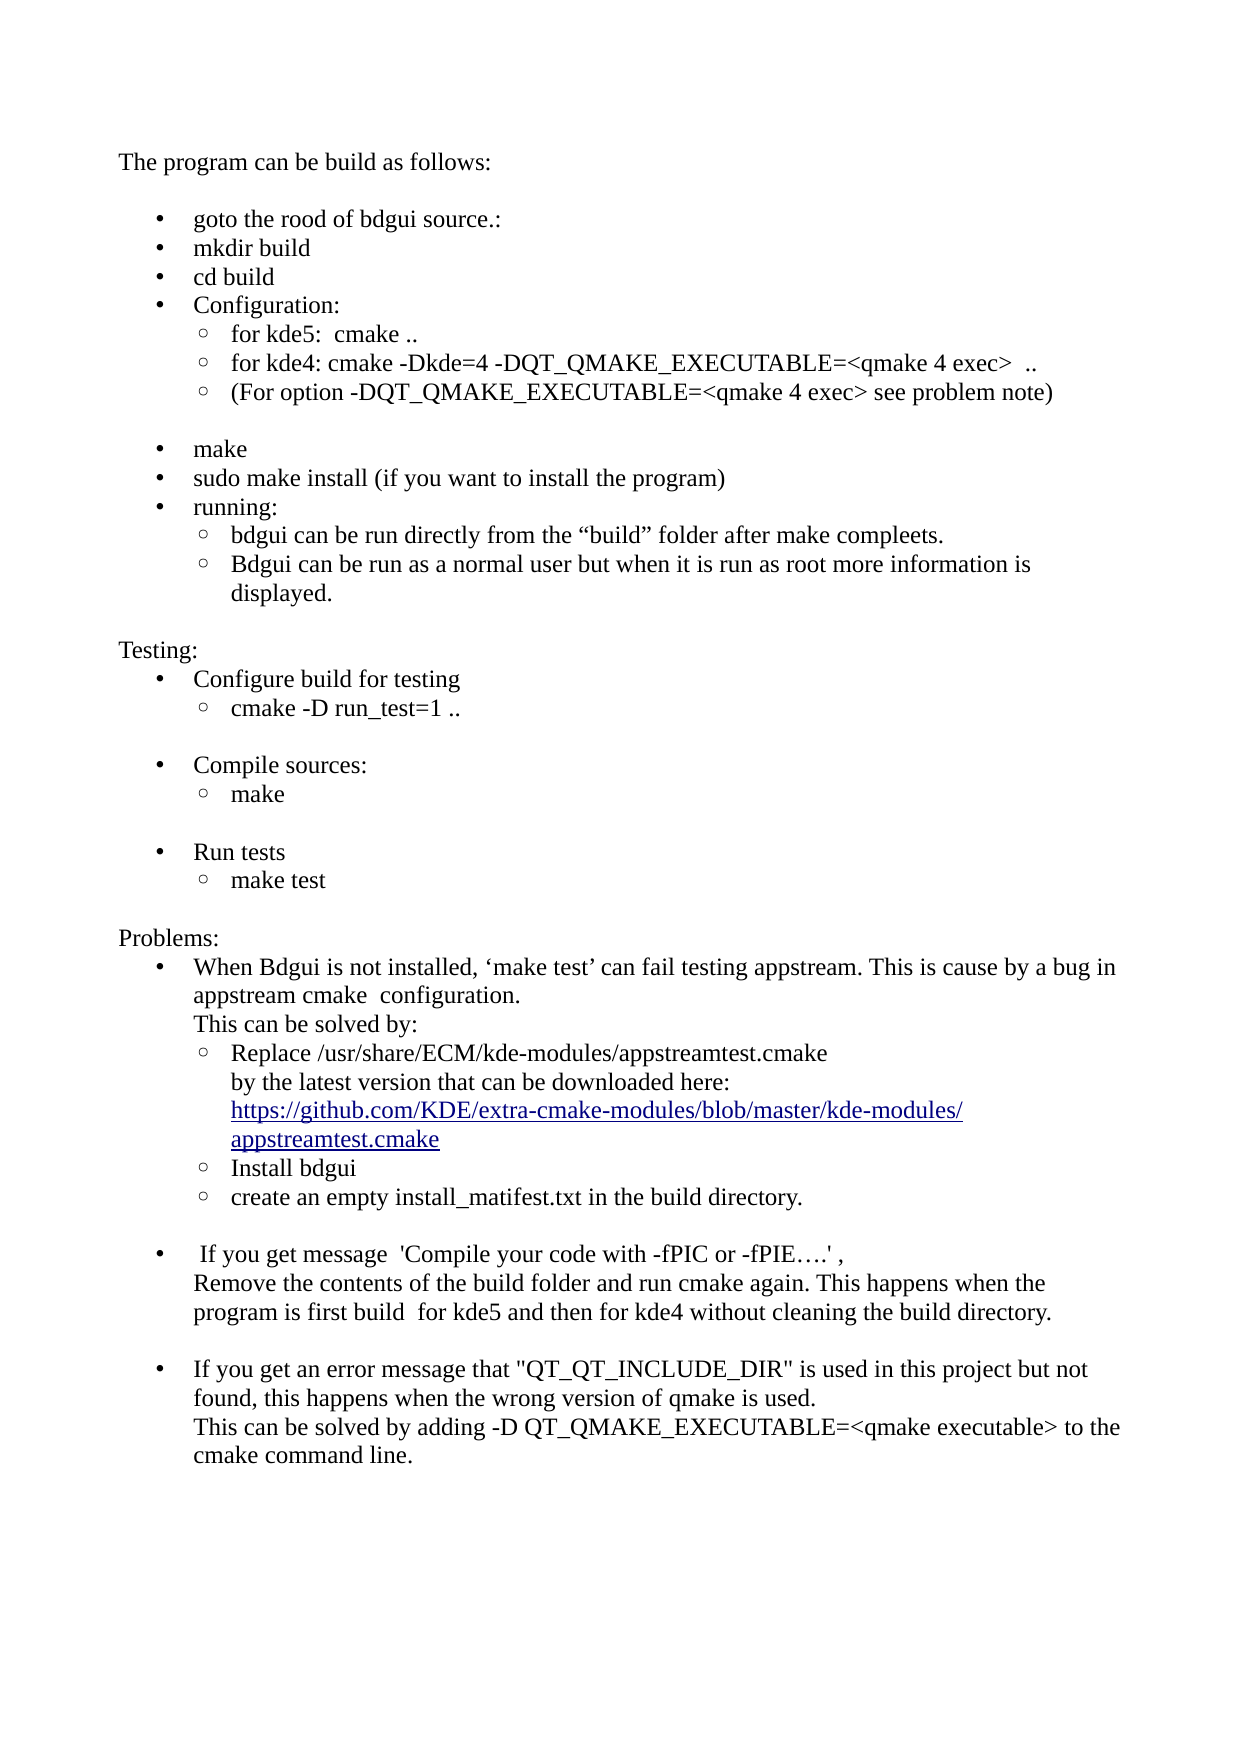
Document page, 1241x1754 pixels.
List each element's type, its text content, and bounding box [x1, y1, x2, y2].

list mkdir build [156, 233, 1122, 262]
list make test [193, 866, 1122, 923]
list Configuration: [156, 291, 1122, 319]
list bdgui can be run directly from the “build” folder after make compleets. [193, 521, 1122, 549]
list (For option -DQT_QMAKE_EXECUTABLE=<qmake 4 exec> see problem note) [193, 377, 1122, 434]
list Replace /usr/share/ECM/kde-modules/appstreamtest.cmake by the latest version that can be downloaded here: https://github.com/KDE/extra-cmake-modules/blob/master/kde-modules/appstreamtest.cmake [193, 1038, 1122, 1153]
list cd build [156, 262, 1122, 291]
text Problems: [118, 923, 1122, 952]
list Compile sources: [156, 751, 1122, 779]
list Bdgui can be run as a normal user but when it is run as root more information is displayed. [193, 549, 1122, 636]
list running: [156, 492, 1122, 521]
list Install bdgui [193, 1153, 1122, 1182]
list make [193, 779, 1122, 837]
list sudo make install (if you want to install the program) [156, 463, 1122, 492]
list Configure build for testing [156, 664, 1122, 693]
list cmake -D run_test=1 .. [193, 693, 1122, 751]
list for kde5: cmake .. [193, 319, 1122, 348]
text Testing: [118, 636, 1122, 664]
list If you get message 'Compile your code with -fPIC or -fPIE….' , Remove the contents of the build folder and run cmake again. This happens when the program is first build for kde5 and then for kde4 without cleaning the build directory. [156, 1239, 1122, 1354]
list for kde4: cmake -Dkde=4 -DQT_QMAKE_EXECUTABLE=<qmake 4 exec> .. [193, 348, 1122, 377]
text The program can be build as follows: [118, 147, 1122, 204]
list If you get an error message that "QT_QT_INCLUDE_DIR" is used in this project but not found, this happens when the wrong version of qmake is used. This can be solved by adding -D QT_QMAKE_EXECUTABLE=<qmake executable> to the cmake command line. [156, 1354, 1122, 1469]
list make [156, 434, 1122, 463]
list Run tests [156, 837, 1122, 866]
list When Bdgui is not installed, ‘make test’ can fail testing appstream. This is cause by a bug in appstream cmake configuration. This can be solved by: [156, 952, 1122, 1038]
list goto the rood of bdgui source.: [156, 204, 1122, 233]
list create an empty install_matifest.txt in the build directory. [193, 1182, 1122, 1239]
